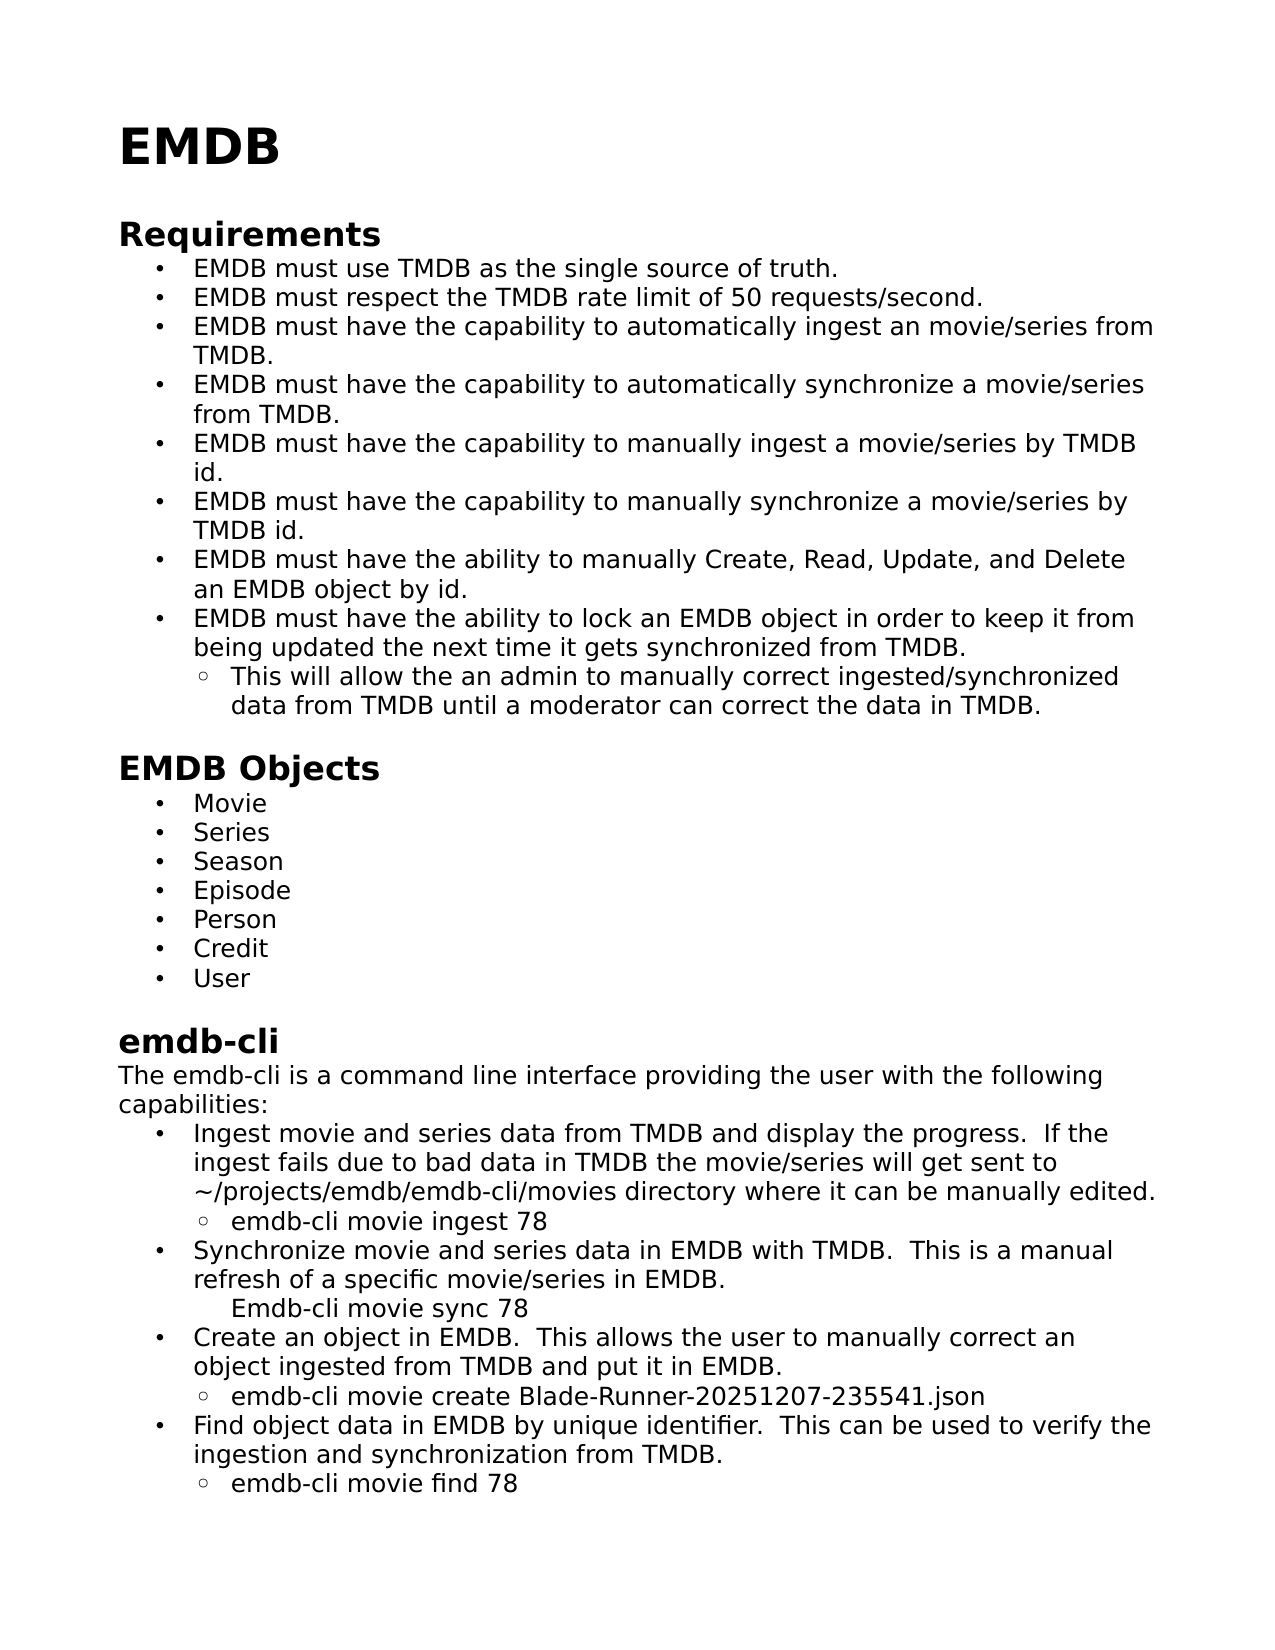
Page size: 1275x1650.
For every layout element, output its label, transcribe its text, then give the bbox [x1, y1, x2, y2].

list EMDB must respect the TMDB rate limit of 50 requests/second. [156, 283, 1157, 312]
list EMDB must have the capability to manually ingest a movie/series by TMDB id. [156, 429, 1157, 487]
list emdb-cli movie find 78 [193, 1469, 1157, 1498]
list EMDB must have the capability to automatically synchronize a movie/series from TMDB. [156, 371, 1157, 429]
text EMDB Objects [118, 750, 1157, 789]
list Find object data in EMDB by unique identifier. This can be used to verify the ingestion and synchronization from TMDB. [156, 1411, 1157, 1469]
list Season [156, 847, 1157, 876]
list Movie [156, 789, 1157, 818]
list EMDB must have the ability to lock an EMDB object in order to keep it from being updated the next time it gets synchronized from TMDB. [156, 604, 1157, 662]
text Requirements [118, 215, 1157, 254]
list Series [156, 818, 1157, 847]
list Person [156, 905, 1157, 934]
list Emdb-cli movie sync 78 [193, 1294, 1157, 1323]
text emdb-cli [118, 1022, 1157, 1061]
list EMDB must have the capability to automatically ingest an movie/series from TMDB. [156, 312, 1157, 371]
list EMDB must use TMDB as the single source of truth. [156, 254, 1157, 283]
text The emdb-cli is a command line interface providing the user with the following capabilities: [118, 1061, 1157, 1119]
list Create an object in EMDB. This allows the user to manually correct an object ingested from TMDB and put it in EMDB. [156, 1323, 1157, 1382]
list emdb-cli movie ingest 78 [193, 1207, 1157, 1236]
list This will allow the an admin to manually correct ingested/synchronized data from TMDB until a moderator can correct the data in TMDB. [193, 662, 1157, 721]
list EMDB must have the ability to manually Create, Read, Update, and Delete an EMDB object by id. [156, 546, 1157, 604]
list emdb-cli movie create Blade-Runner-20251207-235541.json [193, 1382, 1157, 1411]
list Ingest movie and series data from TMDB and display the progress. If the ingest fails due to bad data in TMDB the movie/series will get sent to ~/projects/emdb/emdb-cli/movies directory where it can be manually edited. [156, 1119, 1157, 1207]
list Credit [156, 934, 1157, 964]
list Episode [156, 876, 1157, 905]
list Synchronize movie and series data in EMDB with TMDB. This is a manual refresh of a specific movie/series in EMDB. [156, 1236, 1157, 1294]
text EMDB [118, 118, 1157, 176]
list EMDB must have the capability to manually synchronize a movie/series by TMDB id. [156, 487, 1157, 546]
list User [156, 964, 1157, 993]
